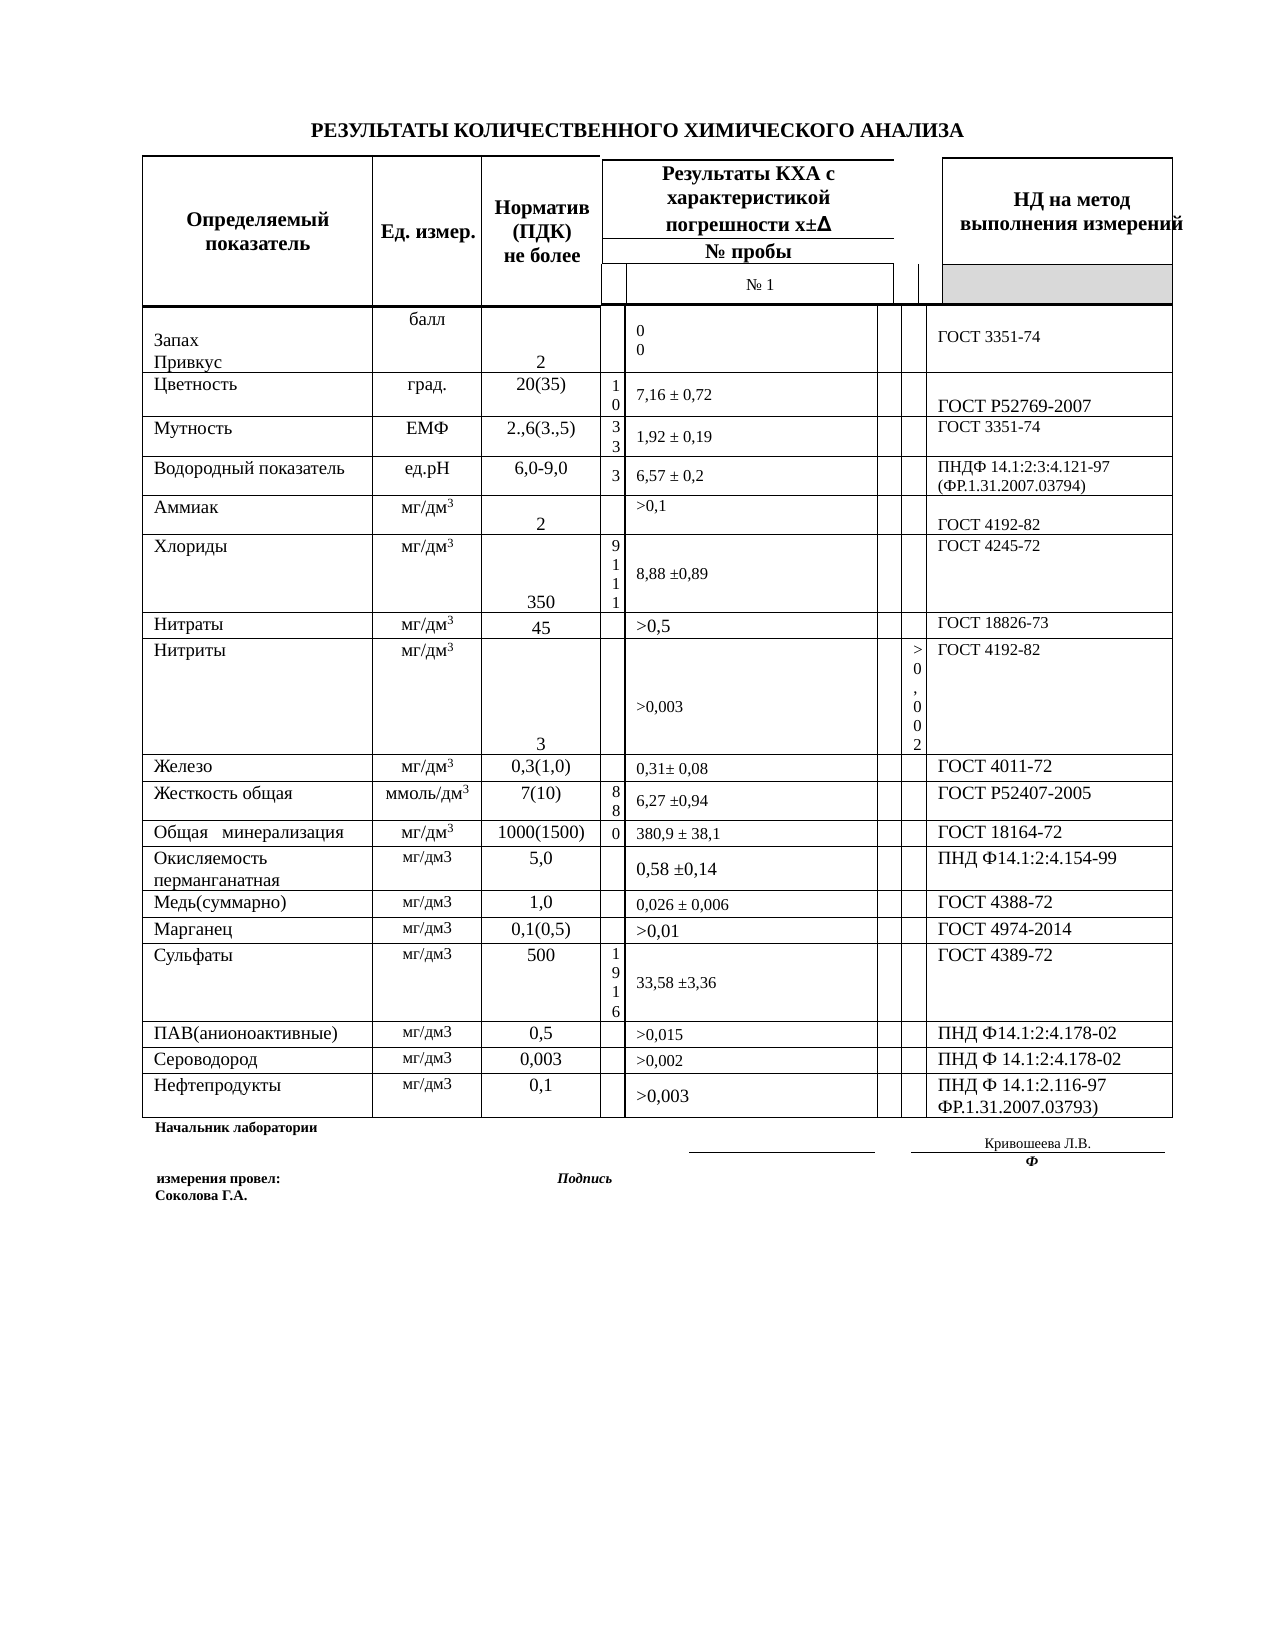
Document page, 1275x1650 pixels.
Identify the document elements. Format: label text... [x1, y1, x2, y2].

table_cell [662, 1152, 689, 1203]
table_cell 0,58 ±0,14 [626, 847, 877, 890]
table_cell Нитриты [143, 639, 372, 754]
table_cell 88 [601, 782, 624, 820]
table_cell 3 [482, 639, 600, 754]
table_cell 380,9 ± 38,1 [626, 821, 877, 846]
table_cell >0,5 [626, 613, 877, 638]
table_cell 350 [482, 535, 600, 612]
table_cell [601, 306, 624, 372]
table_cell 0,3(1,0) [482, 755, 600, 781]
table_header Кривошеева Л.В. [911, 1118, 1164, 1152]
table_cell Жесткость общая [143, 782, 372, 820]
table_cell 2 [482, 308, 600, 372]
table_cell [912, 1178, 1165, 1203]
table_cell [902, 306, 926, 372]
table_cell мг/дм3 [373, 847, 481, 890]
table_cell мг/дм3 [373, 944, 481, 1021]
table_cell [878, 1048, 901, 1073]
table_cell [601, 1022, 624, 1047]
table_cell [902, 496, 926, 534]
table_cell [878, 1074, 901, 1117]
table_cell 0,1(0,5) [482, 918, 600, 943]
table_header Результаты КХА с характеристикой погрешности x±∆ [603, 161, 894, 237]
table_cell [902, 944, 926, 1021]
table_header Норматив (ПДК) не более [482, 157, 600, 305]
table_cell 0,5 [482, 1022, 600, 1047]
table_cell >0,1 [626, 496, 877, 534]
table_cell 0,1 [482, 1074, 600, 1117]
table_cell ГОСТ 3351-74 [927, 306, 1172, 372]
table_cell ГОСТ 18164-72 [927, 821, 1172, 846]
table_cell 6,27 ±0,94 [626, 782, 877, 820]
table_cell [878, 417, 901, 456]
table_cell [875, 1152, 911, 1203]
table_cell [878, 535, 901, 612]
table_cell мг/дм3 [373, 1022, 481, 1047]
table_header [689, 1118, 875, 1152]
table_cell Водородный показатель [143, 457, 372, 495]
table_cell 33,58 ±3,36 [626, 944, 877, 1021]
table_cell [602, 264, 626, 303]
table_header Ф [912, 1153, 1165, 1178]
table_cell Мутность [143, 417, 372, 456]
table_cell ПНДФ 14.1:2:3:4.121-97 (ФР.1.31.2007.03794) [927, 457, 1172, 495]
table_cell 3 [601, 457, 624, 495]
table_cell ЕМФ [373, 417, 481, 456]
table_cell >0,002 [626, 1048, 877, 1073]
table_cell ПНД Ф14.1:2:4.154-99 [927, 847, 1172, 890]
table_cell 0,31± 0,08 [626, 755, 877, 781]
table_cell [919, 264, 942, 303]
table_cell ГОСТ 18826-73 [927, 613, 1172, 638]
table_cell Нитраты [143, 613, 372, 638]
table_cell ПНД Ф 14.1:2:4.178-02 [927, 1048, 1172, 1073]
table_cell [878, 755, 901, 781]
table_cell 2 [482, 496, 600, 534]
table_cell мг/дм3 [373, 1048, 481, 1073]
table_cell ПАВ(анионоактивные) [143, 1022, 372, 1047]
text РЕЗУЛЬТАТЫ КОЛИЧЕСТВЕННОГО ХИМИЧЕСКОГО АНАЛИЗА [118, 118, 1157, 142]
table_cell >0,002 [902, 639, 926, 754]
table_cell балл [373, 308, 481, 372]
table_cell ГОСТ 4011-72 [927, 755, 1172, 781]
table_cell [878, 891, 901, 917]
table_cell 5,0 [482, 847, 600, 890]
table_cell Сероводород [143, 1048, 372, 1073]
table_cell >0,015 [626, 1022, 877, 1047]
table_cell [878, 821, 901, 846]
table_cell Общая минерализация [143, 821, 372, 846]
table_cell ГОСТ 3351-74 [927, 417, 1172, 456]
table_cell мг/дм3 [373, 1074, 481, 1117]
table_cell [878, 918, 901, 943]
table_cell Окисляемость перманганатная [143, 847, 372, 890]
table_cell [601, 496, 624, 534]
table_cell Цветность [143, 373, 372, 416]
table_cell 7(10) [482, 782, 600, 820]
table_cell [902, 1074, 926, 1117]
table_header [601, 157, 942, 264]
table_cell [601, 613, 624, 638]
table_cell [601, 1048, 624, 1073]
table_cell 0,003 [482, 1048, 600, 1073]
table_cell 9111 [601, 535, 624, 612]
table_cell 45 [482, 613, 600, 638]
table_cell Нефтепродукты [143, 1074, 372, 1117]
table_cell [878, 613, 901, 638]
table_cell >0,003 [626, 639, 877, 754]
table_cell ГОСТ Р52407-2005 [927, 782, 1172, 820]
table_header Начальник лаборатории [144, 1118, 662, 1152]
table_cell Железо [143, 755, 372, 781]
table_cell [902, 782, 926, 820]
table_cell ГОСТ 4245-72 [927, 535, 1172, 612]
table_cell [902, 821, 926, 846]
table_cell мг/дм3 [373, 891, 481, 917]
table_cell [878, 847, 901, 890]
table_cell ПНД Ф14.1:2:4.178-02 [927, 1022, 1172, 1047]
table_cell Хлориды [143, 535, 372, 612]
table_cell Медь(суммарно) [143, 891, 372, 917]
table_cell [601, 755, 624, 781]
table_cell 1,0 [482, 891, 600, 917]
table_cell измерения провел: Подпись Соколова Г.А. [144, 1152, 662, 1203]
table_cell Сульфаты [143, 944, 372, 1021]
table_cell [878, 944, 901, 1021]
table_cell [878, 782, 901, 820]
table_cell ПНД Ф 14.1:2.116-97 ФР.1.31.2007.03793) [927, 1074, 1172, 1117]
table_cell № 1 [627, 264, 893, 303]
table_cell мг/дм3 [373, 535, 481, 612]
table_header Ед. измер. [373, 157, 481, 305]
table_cell [878, 496, 901, 534]
table_cell град. [373, 373, 481, 416]
table_cell [902, 1048, 926, 1073]
table_cell мг/дм3 [373, 639, 481, 754]
table_cell 8,88 ±0,89 [626, 535, 877, 612]
table_cell мг/дм3 [373, 755, 481, 781]
table_cell [902, 847, 926, 890]
table_cell мг/дм3 [373, 496, 481, 534]
table_cell [902, 755, 926, 781]
table_cell мг/дм3 [373, 613, 481, 638]
table_cell мг/дм3 [373, 918, 481, 943]
table_cell [689, 1153, 875, 1203]
table_cell ГОСТ 4388-72 [927, 891, 1172, 917]
table_cell Аммиак [143, 496, 372, 534]
table_cell [601, 1074, 624, 1117]
table_cell ГОСТ 4192-82 [927, 496, 1172, 534]
table_cell [601, 847, 624, 890]
table_cell >0,003 [626, 1074, 877, 1117]
table_cell 500 [482, 944, 600, 1021]
table_cell 0 0 [626, 306, 877, 372]
table_cell 6,0-9,0 [482, 457, 600, 495]
table_cell [902, 891, 926, 917]
table_cell [601, 891, 624, 917]
table_cell [601, 639, 624, 754]
table_header Определяемый показатель [143, 157, 372, 305]
table_cell [902, 918, 926, 943]
table_header [875, 1118, 911, 1152]
table_cell [943, 265, 1172, 303]
table_cell 10 [601, 373, 624, 416]
table_cell ГОСТ 4192-82 [927, 639, 1172, 754]
table_header НД на метод выполнения измерений [943, 159, 1172, 264]
table_cell ммоль/дм3 [373, 782, 481, 820]
table_cell 1,92 ± 0,19 [626, 417, 877, 456]
table_cell 2.,6(3.,5) [482, 417, 600, 456]
table_cell [878, 306, 901, 372]
table_cell [902, 535, 926, 612]
table_cell № пробы [603, 239, 894, 263]
table_cell 0 [601, 821, 624, 846]
table_cell ед.рН [373, 457, 481, 495]
table_cell [902, 1022, 926, 1047]
table_cell 33 [601, 417, 624, 456]
table_cell [878, 457, 901, 495]
table_cell ГОСТ 4974-2014 [927, 918, 1172, 943]
table_cell 6,57 ± 0,2 [626, 457, 877, 495]
table_cell [902, 373, 926, 416]
table_cell ГОСТ Р52769-2007 [927, 373, 1172, 416]
table_cell [902, 457, 926, 495]
table_cell [878, 1022, 901, 1047]
table_cell Марганец [143, 918, 372, 943]
table_cell [878, 639, 901, 754]
table_cell ГОСТ 4389-72 [927, 944, 1172, 1021]
table_cell мг/дм3 [373, 821, 481, 846]
table_cell 0,026 ± 0,006 [626, 891, 877, 917]
table_cell 1000(1500) [482, 821, 600, 846]
table_cell [902, 417, 926, 456]
table_cell [902, 613, 926, 638]
table_cell >0,01 [626, 918, 877, 943]
table_cell 20(35) [482, 373, 600, 416]
table_header [662, 1118, 689, 1152]
table_cell [894, 264, 918, 303]
table_cell [601, 918, 624, 943]
table_cell 1916 [601, 944, 624, 1021]
table_cell 7,16 ± 0,72 [626, 373, 877, 416]
table_cell [878, 373, 901, 416]
table_cell Запах Привкус [143, 308, 372, 372]
